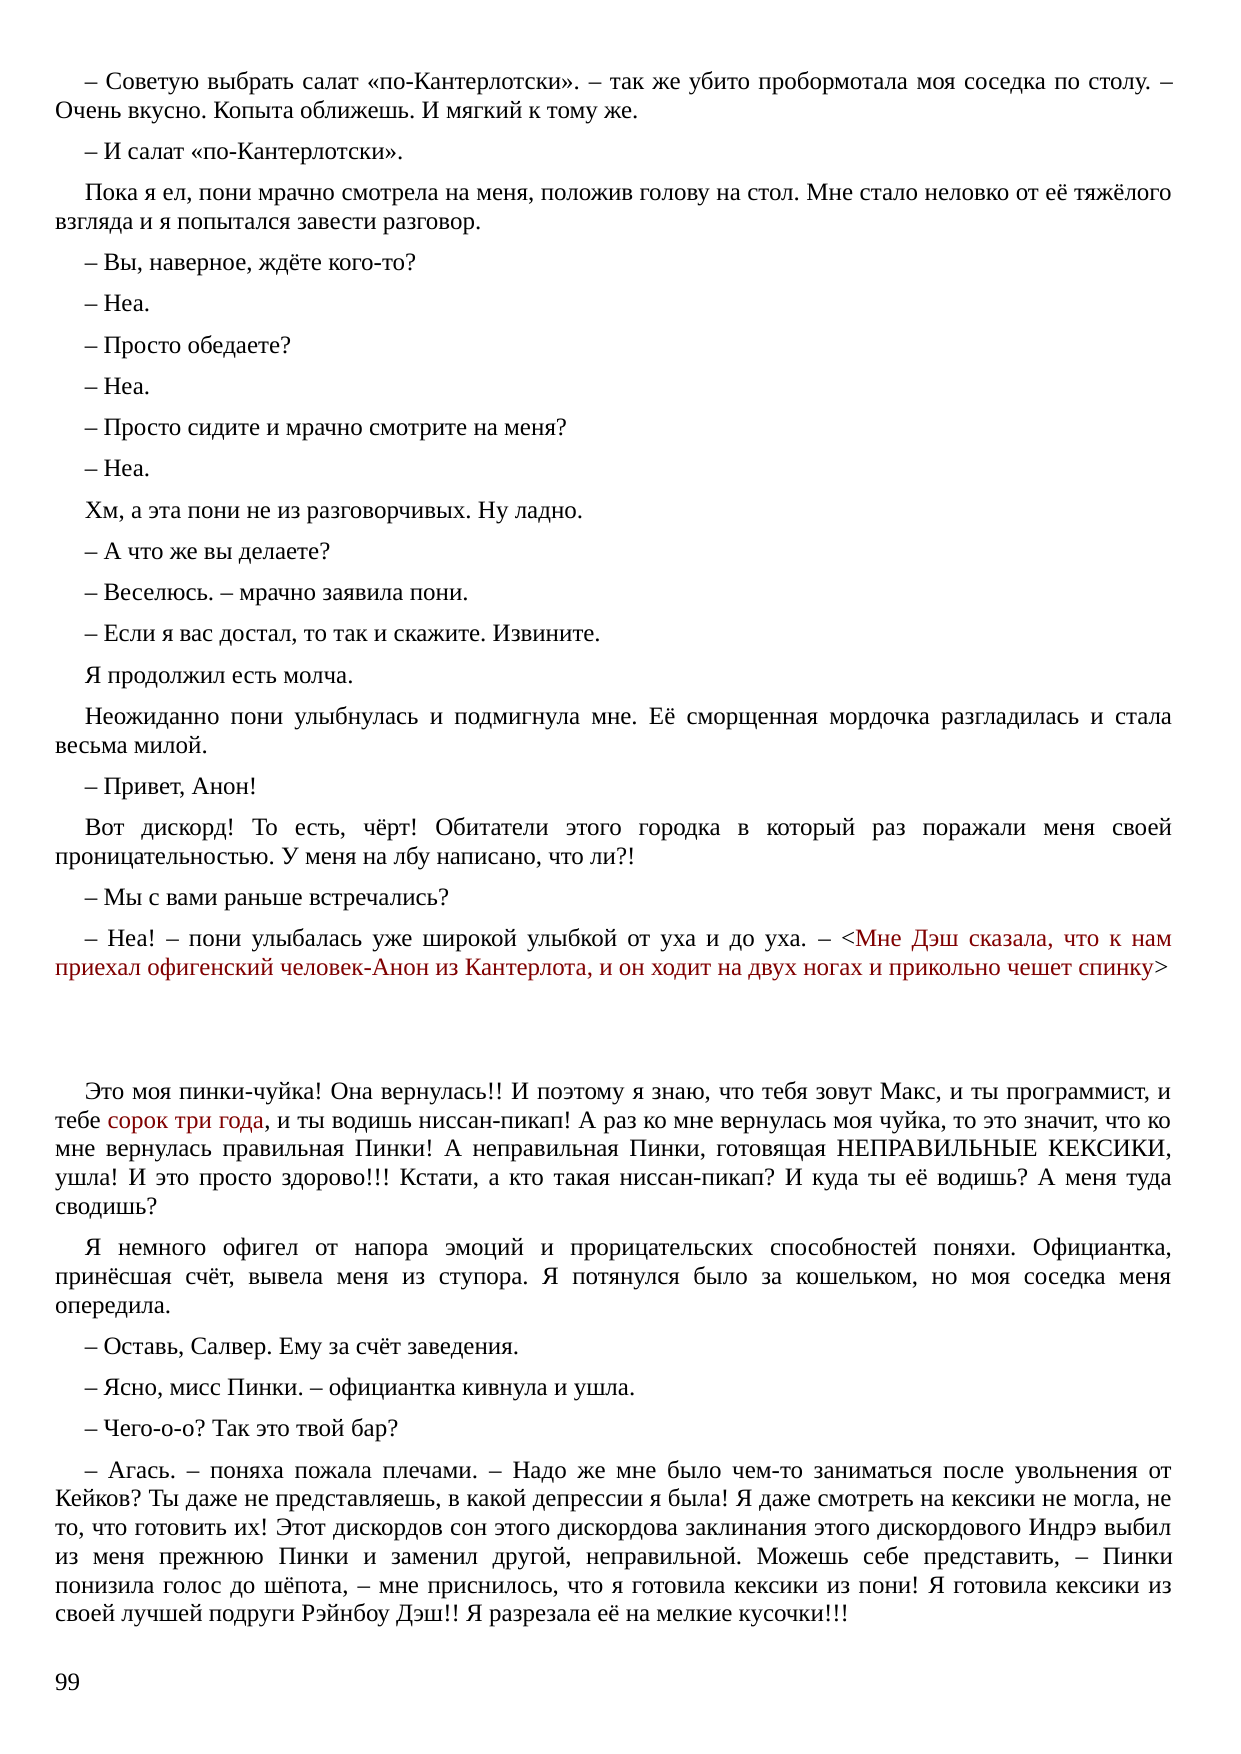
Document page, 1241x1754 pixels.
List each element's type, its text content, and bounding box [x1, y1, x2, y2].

text – Мы с вами раньше встречались? [55, 882, 1173, 911]
text – Чего-о-о? Так это твой бар? [55, 1413, 1173, 1442]
text – Агась. – поняха пожала плечами. – Надо же мне было чем-то заниматься после увольнения от Кейков? Ты даже не представляешь, в какой депрессии я была! Я даже смотреть на кексики не могла, не то, что готовить их! Этот дискордов сон этого дискордова заклинания этого дискордового Индрэ выбил из меня прежнюю Пинки и заменил другой, неправильной. Можешь себе представить, – Пинки понизила голос до шёпота, – мне приснилось, что я готовила кексики из пони! Я готовила кексики из своей лучшей подруги Рэйнбоу Дэш!! Я разрезала её на мелкие кусочки!!! [55, 1455, 1173, 1627]
text – Просто обедаете? [55, 330, 1173, 358]
text – А что же вы делаете? [55, 536, 1173, 565]
text – Вы, наверное, ждёте кого-то? [55, 247, 1173, 276]
text – И салат «по-Кантерлотски». [55, 136, 1173, 165]
text Это моя пинки-чуйка! Она вернулась!! И поэтому я знаю, что тебя зовут Макс, и ты программист, и тебе сорок три года, и ты водишь ниссан-пикап! А раз ко мне вернулась моя чуйка, то это значит, что ко мне вернулась правильная Пинки! А неправильная Пинки, готовящая НЕПРАВИЛЬНЫЕ КЕКСИКИ, ушла! И это просто здорово!!! Кстати, а кто такая ниссан-пикап? И куда ты её водишь? А меня туда сводишь? [55, 1076, 1173, 1220]
text Вот дискорд! То есть, чёрт! Обитатели этого городка в который раз поражали меня своей проницательностью. У меня на лбу написано, что ли?! [55, 812, 1173, 870]
text – Неа! – пони улыбалась уже широкой улыбкой от уха и до уха. – <Мне Дэш сказала, что к нам приехал офигенский человек-Анон из Кантерлота, и он ходит на двух ногах и прикольно чешет спинку> [55, 923, 1173, 981]
text Я продолжил есть молча. [55, 660, 1173, 688]
text – Оставь, Салвер. Ему за счёт заведения. [55, 1331, 1173, 1360]
text Я немного офигел от напора эмоций и прорицательских способностей поняхи. Официантка, принёсшая счёт, вывела меня из ступора. Я потянулся было за кошельком, но моя соседка меня опередила. [55, 1232, 1173, 1318]
text – Советую выбрать салат «по-Кантерлотски». – так же убито пробормотала моя соседка по столу. – Очень вкусно. Копыта оближешь. И мягкий к тому же. [55, 66, 1173, 123]
text Хм, а эта пони не из разговорчивых. Ну ладно. [55, 495, 1173, 523]
text – Неа. [55, 453, 1173, 482]
text – Неа. [55, 371, 1173, 400]
text – Веселюсь. – мрачно заявила пони. [55, 577, 1173, 606]
text – Просто сидите и мрачно смотрите на меня? [55, 412, 1173, 441]
text – Привет, Анон! [55, 771, 1173, 800]
text Неожиданно пони улыбнулась и подмигнула мне. Её сморщенная мордочка разгладилась и стала весьма милой. [55, 701, 1173, 758]
text – Неа. [55, 288, 1173, 317]
text – Если я вас достал, то так и скажите. Извините. [55, 618, 1173, 647]
text – Ясно, мисс Пинки. – официантка кивнула и ушла. [55, 1372, 1173, 1401]
text Пока я ел, пони мрачно смотрела на меня, положив голову на стол. Мне стало неловко от её тяжёлого взгляда и я попытался завести разговор. [55, 177, 1173, 235]
